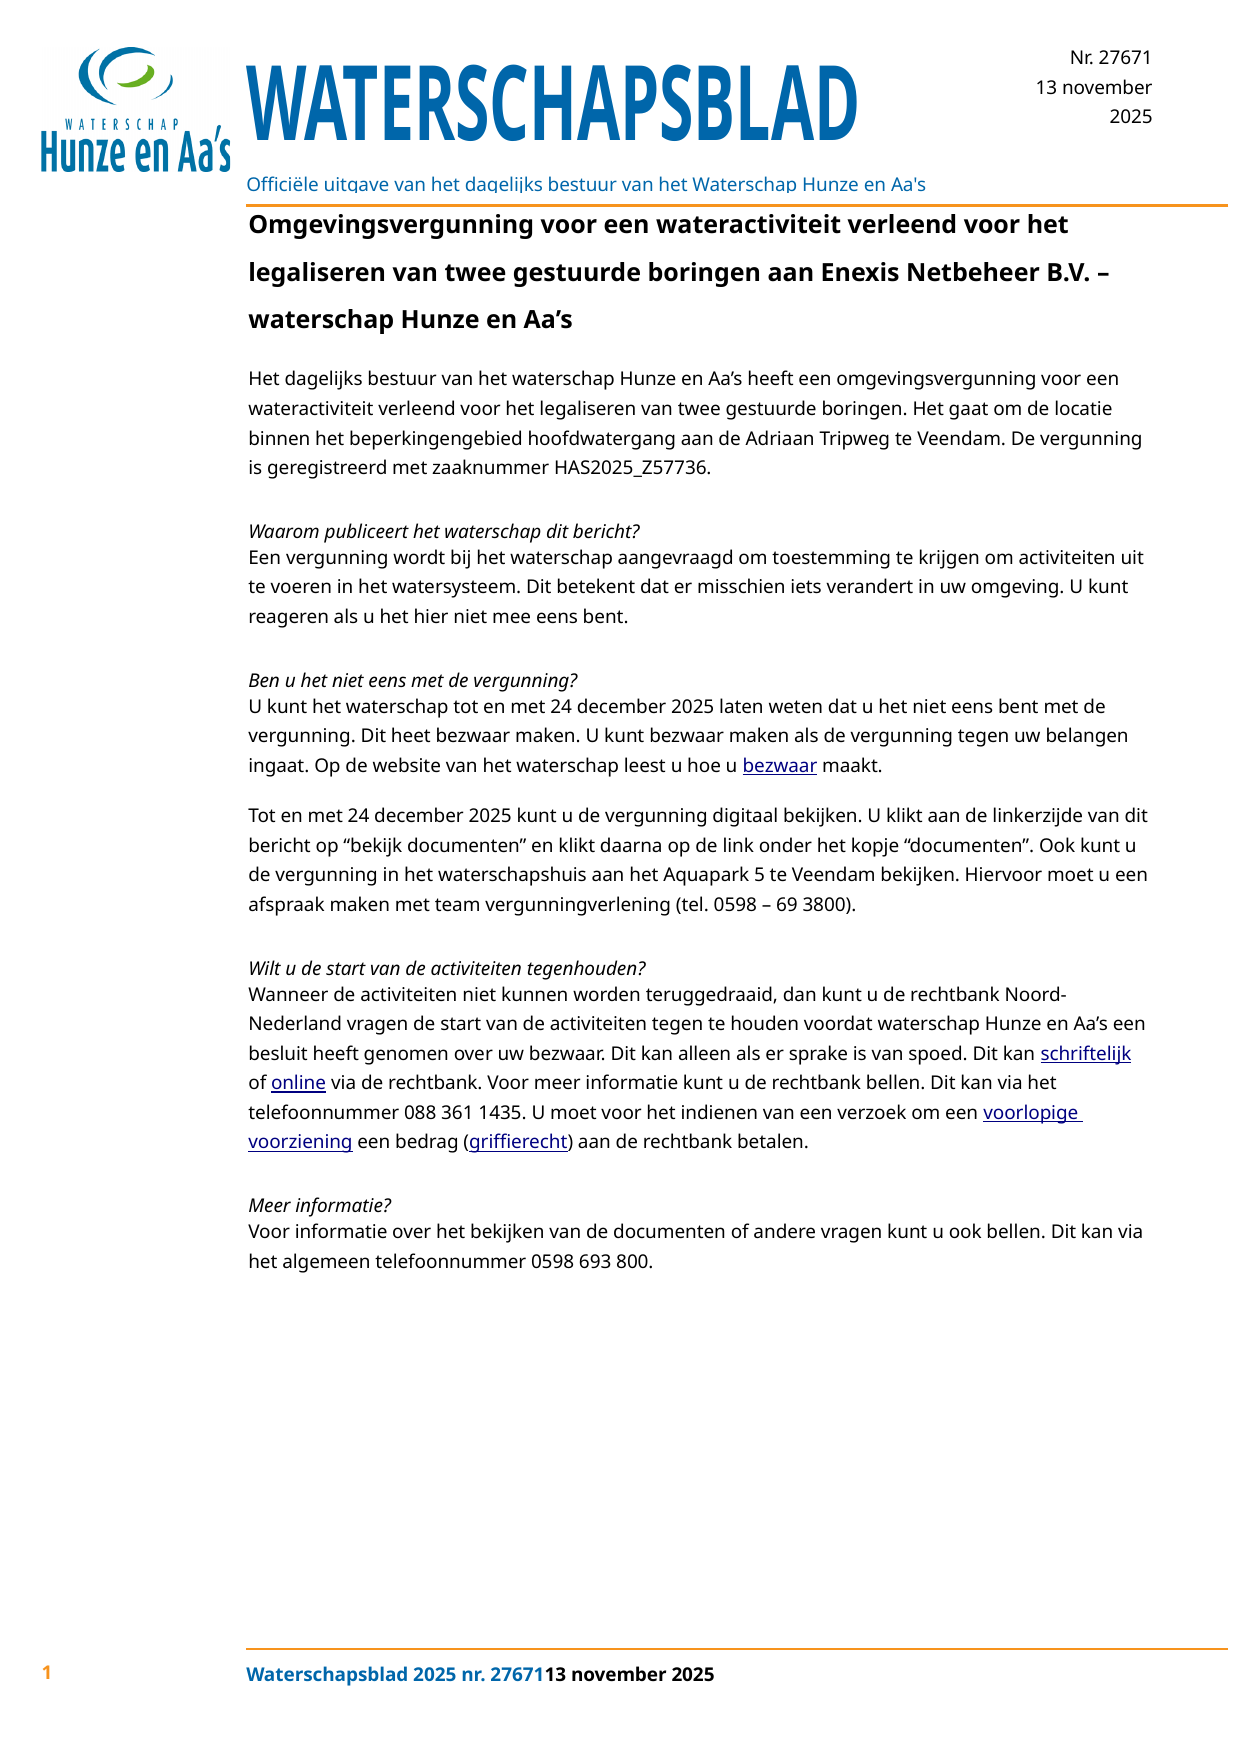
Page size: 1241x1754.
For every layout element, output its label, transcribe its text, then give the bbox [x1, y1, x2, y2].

text Een vergunning wordt bij het waterschap aangevraagd om toestemming te krijgen om activiteiten uit te voeren in het watersysteem. Dit betekent dat er misschien iets verandert in uw omgeving. U kunt reageren als u het hier niet mee eens bent. [248, 544, 1152, 629]
text Voor informatie over het bekijken van de documenten of andere vragen kunt u ook bellen. Dit kan via het algemeen telefoonnummer 0598 693 800. [248, 1218, 1152, 1274]
picture [47, 154, 51, 172]
text Tot en met 24 december 2025 kunt u de vergunning digitaal bekijken. U klikt aan de linkerzijde van dit bericht op “bekijk documenten” en klikt daarna op de link onder het kopje “documenten”. Ook kunt u de vergunning in het waterschapshuis aan het Aquapark 5 te Veendam bekijken. Hiervoor moet u een afspraak maken met team vergunningverlening (tel. 0598 – 69 3800). [248, 802, 1152, 917]
picture [226, 145, 231, 156]
text Waarom publiceert het waterschap dit bericht? [248, 518, 1152, 544]
text U kunt het waterschap tot en met 24 december 2025 laten weten dat u het niet eens bent met de vergunning. Dit heet bezwaar maken. U kunt bezwaar maken als de vergunning tegen uw belangen ingaat. Op de website van het waterschap leest u hoe u bezwaar maakt. [248, 693, 1152, 778]
text Wanneer de activiteiten niet kunnen worden teruggedraaid, dan kunt u de rechtbank Noord-Nederland vragen de start van de activiteiten tegen te houden voordat waterschap Hunze en Aa’s een besluit heeft genomen over uw bezwaar. Dit kan alleen als er sprake is van spoed. Dit kan schriftelijk of online via de rechtbank. Voor meer informatie kunt u de rechtbank bellen. Dit kan via het telefoonnummer 088 361 1435. U moet voor het indienen van een verzoek om een voorlopige voorziening een bedrag (griffierecht) aan de rechtbank betalen. [248, 981, 1152, 1154]
picture [183, 163, 191, 172]
text Meer informatie? [248, 1193, 1152, 1218]
picture [41, 47, 231, 172]
text Het dagelijks bestuur van het waterschap Hunze en Aa’s heeft een omgevingsvergunning voor een wateractiviteit verleend voor het legaliseren van twee gestuurde boringen. Het gaat om de locatie binnen het beperkingengebied hoofdwatergang aan de Adriaan Tripweg te Veendam. De vergunning is geregistreerd met zaaknummer HAS2025_Z57736. [248, 366, 1152, 480]
text Omgevingsvergunning voor een wateractiviteit verleend voor het legaliseren van twee gestuurde boringen aan Enexis Netbeheer B.V. – waterschap Hunze en Aa’s [248, 207, 1152, 336]
text Ben u het niet eens met de vergunning? [248, 667, 1152, 693]
text Wilt u de start van de activiteiten tegenhouden? [248, 955, 1152, 981]
